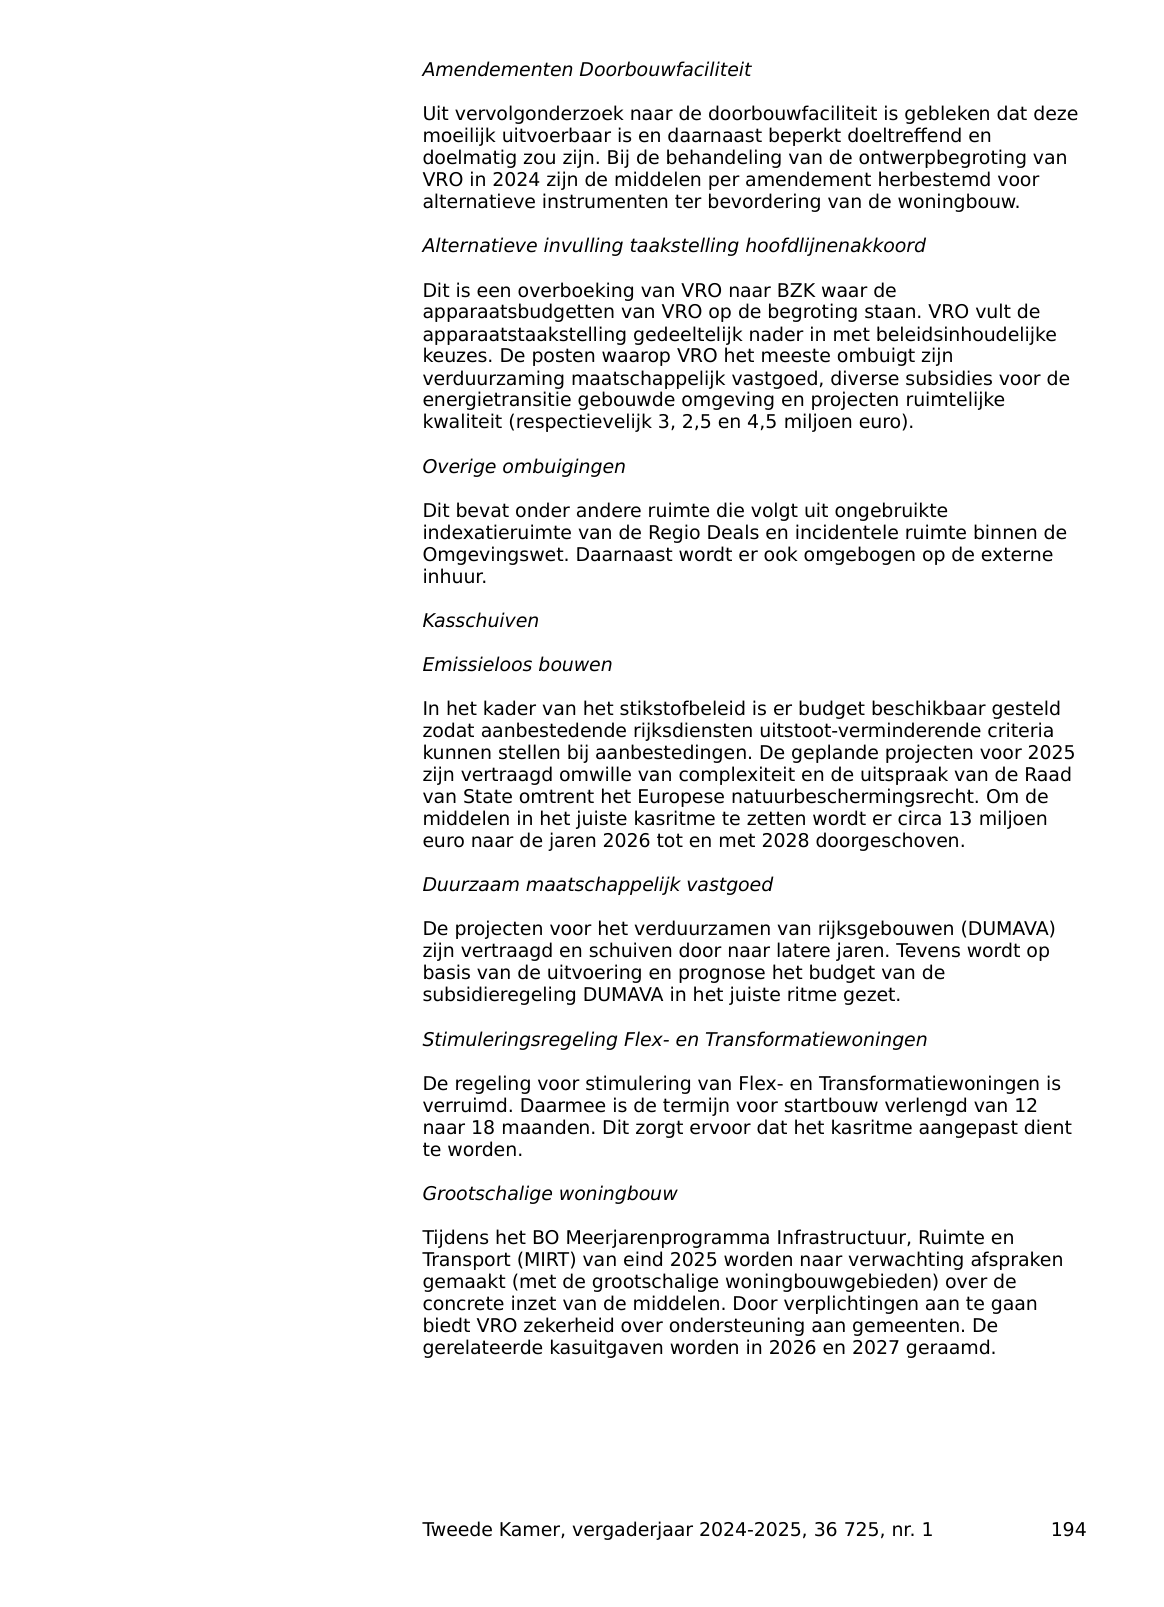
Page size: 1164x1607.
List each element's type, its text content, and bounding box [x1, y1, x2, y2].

subtitle Stimuleringsregeling Flex- en Transformatiewoningen [422, 1028, 1087, 1050]
text De projecten voor het verduurzamen van rĳksgebouwen (DUMAVA) zĳn vertraagd en schuiven door naar latere jaren. Tevens wordt op basis van de uitvoering en prognose het budget van de subsidieregeling DUMAVA in het juiste ritme gezet. [422, 918, 1087, 1006]
text Dit is een overboeking van VRO naar BZK waar de apparaatsbudgetten van VRO op de begroting staan. VRO vult de apparaatstaakstelling gedeeltelijk nader in met beleidsinhoudelijke keuzes. De posten waarop VRO het meeste ombuigt zĳn verduurzaming maatschappelĳk vastgoed, diverse subsidies voor de energietransitie gebouwde omgeving en projecten ruimtelĳke kwaliteit (respectievelĳk 3, 2,5 en 4,5 miljoen euro). [422, 279, 1087, 433]
text Dit bevat onder andere ruimte die volgt uit ongebruikte indexatieruimte van de Regio Deals en incidentele ruimte binnen de Omgevingswet. Daarnaast wordt er ook omgebogen op de externe inhuur. [422, 500, 1087, 588]
subtitle Overige ombuigingen [422, 456, 1087, 477]
subtitle Duurzaam maatschappelijk vastgoed [422, 874, 1087, 896]
subtitle Grootschalige woningbouw [422, 1183, 1087, 1205]
subtitle Kasschuiven [422, 610, 1087, 632]
text Tijdens het BO Meerjarenprogramma Infrastructuur, Ruimte en Transport (MIRT) van eind 2025 worden naar verwachting afspraken gemaakt (met de grootschalige woningbouwgebieden) over de concrete inzet van de middelen. Door verplichtingen aan te gaan biedt VRO zekerheid over ondersteuning aan gemeenten. De gerelateerde kasuitgaven worden in 2026 en 2027 geraamd. [422, 1227, 1087, 1359]
text De regeling voor stimulering van Flex- en Transformatiewoningen is verruimd. Daarmee is de termĳn voor startbouw verlengd van 12 naar 18 maanden. Dit zorgt ervoor dat het kasritme aangepast dient te worden. [422, 1073, 1087, 1161]
subtitle Alternatieve invulling taakstelling hoofdlijnenakkoord [422, 235, 1087, 257]
text In het kader van het stikstofbeleid is er budget beschikbaar gesteld zodat aanbestedende rĳksdiensten uitstoot-verminderende criteria kunnen stellen bĳ aanbestedingen. De geplande projecten voor 2025 zĳn vertraagd omwille van complexiteit en de uitspraak van de Raad van State omtrent het Europese natuurbeschermingsrecht. Om de middelen in het juiste kasritme te zetten wordt er circa 13 miljoen euro naar de jaren 2026 tot en met 2028 doorgeschoven. [422, 698, 1087, 852]
subtitle Emissieloos bouwen [422, 654, 1087, 676]
text Uit vervolgonderzoek naar de doorbouwfaciliteit is gebleken dat deze moeilĳk uitvoerbaar is en daarnaast beperkt doeltreffend en doelmatig zou zĳn. Bij de behandeling van de ontwerpbegroting van VRO in 2024 zijn de middelen per amendement herbestemd voor alternatieve instrumenten ter bevordering van de woningbouw. [422, 103, 1087, 213]
subtitle Amendementen Doorbouwfaciliteit [422, 59, 1087, 81]
